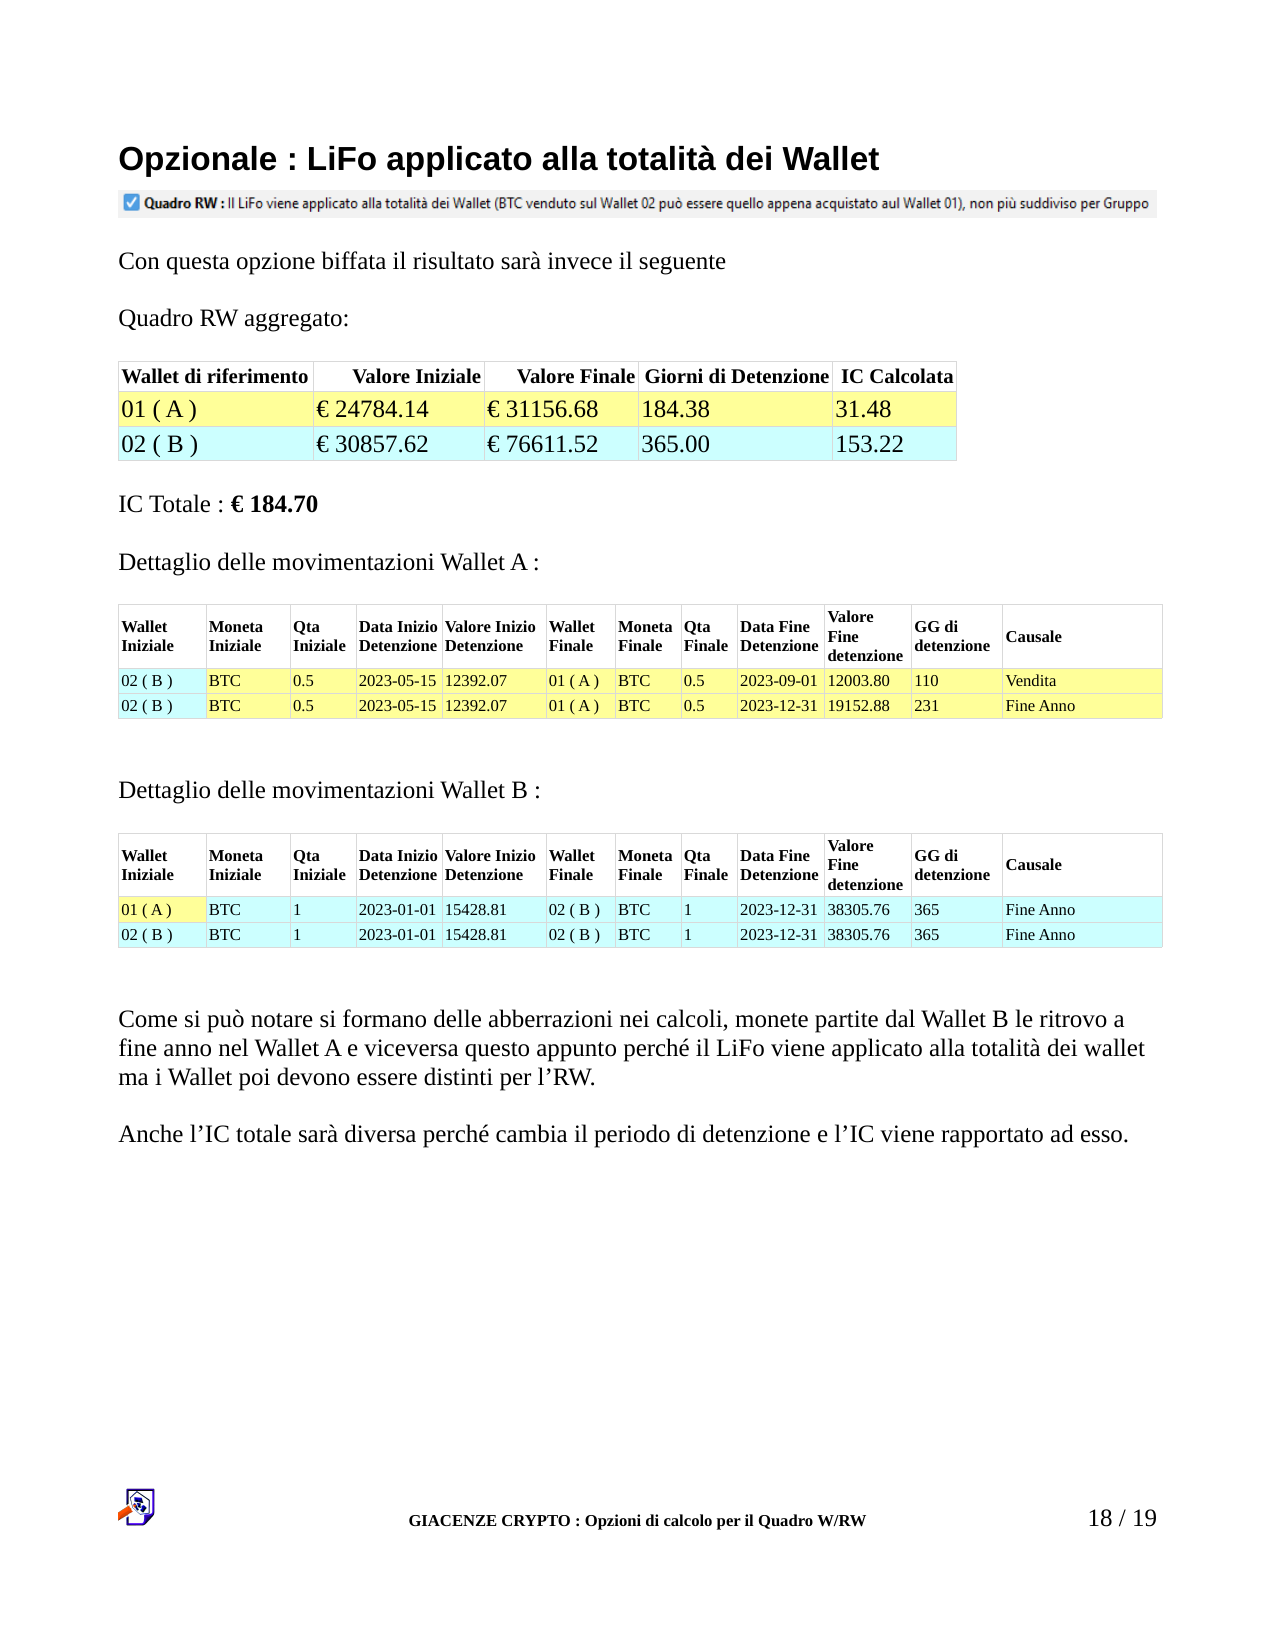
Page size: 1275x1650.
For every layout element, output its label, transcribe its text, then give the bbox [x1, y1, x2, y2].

table_cell € 30857.62 [314, 427, 484, 460]
table_cell 1 [682, 923, 737, 947]
table_header Data Inizio Detenzione [357, 605, 442, 668]
table_header Valore Fine detenzione [825, 605, 911, 668]
table_cell 02 ( B ) [119, 694, 206, 718]
table_header Causale [1003, 605, 1162, 668]
table_cell 2023-12-31 [738, 897, 824, 922]
table_cell 2023-01-01 [357, 923, 442, 947]
table_cell 2023-12-31 [738, 923, 824, 947]
table_cell 1 [291, 923, 356, 947]
table_cell 2023-01-01 [357, 897, 442, 922]
table_header Data Inizio Detenzione [357, 834, 442, 896]
table_cell BTC [207, 694, 290, 718]
table_cell 153.22 [833, 427, 956, 460]
table_header GG di detenzione [912, 834, 1002, 896]
table_cell 01 ( A ) [547, 694, 615, 718]
table_cell 2023-12-31 [738, 694, 824, 718]
table_cell 02 ( B ) [547, 923, 615, 947]
table_cell BTC [207, 923, 290, 947]
table_cell 1 [682, 897, 737, 922]
table_cell BTC [616, 694, 681, 718]
table_header GG di detenzione [912, 605, 1002, 668]
table_cell 19152.88 [825, 694, 911, 718]
table_header Moneta Iniziale [207, 605, 290, 668]
table_cell 01 ( A ) [547, 669, 615, 693]
table_header Causale [1003, 834, 1162, 896]
table_cell 02 ( B ) [119, 427, 313, 460]
table_cell 2023-05-15 [357, 694, 442, 718]
text Con questa opzione biffata il risultato sarà invece il seguente [118, 246, 1157, 275]
table_cell BTC [616, 923, 681, 947]
table_header Qta Iniziale [291, 605, 356, 668]
table_header Data Fine Detenzione [738, 834, 824, 896]
subtitle Opzionale : LiFo applicato alla totalità dei Wallet [118, 139, 1157, 177]
table_cell € 31156.68 [485, 392, 638, 426]
table_header Data Fine Detenzione [738, 605, 824, 668]
table_cell BTC [616, 897, 681, 922]
table_header Wallet Finale [547, 605, 615, 668]
table_cell Fine Anno [1003, 923, 1162, 947]
text Anche l’IC totale sarà diversa perché cambia il periodo di detenzione e l’IC viene rapportato ad esso. [118, 1119, 1157, 1148]
text Dettaglio delle movimentazioni Wallet B : [118, 776, 1157, 804]
table_cell 38305.76 [825, 897, 911, 922]
text Come si può notare si formano delle abberrazioni nei calcoli, monete partite dal Wallet B le ritrovo a fine anno nel Wallet A e viceversa questo appunto perché il LiFo viene applicato alla totalità dei wallet ma i Wallet poi devono essere distinti per l’RW. [118, 1004, 1157, 1091]
table_cell 15428.81 [443, 897, 546, 922]
table_cell BTC [207, 897, 290, 922]
table_header IC Calcolata [833, 362, 956, 391]
table_cell 184.38 [639, 392, 832, 426]
table_header Wallet Finale [547, 834, 615, 896]
table_cell 365.00 [639, 427, 832, 460]
text Quadro RW aggregato: [118, 303, 1157, 332]
table_header Valore Finale [485, 362, 638, 391]
text IC Totale : € 184.70 [118, 489, 1157, 518]
table_header Valore Inizio Detenzione [443, 605, 546, 668]
table_cell 1 [291, 897, 356, 922]
table_cell € 76611.52 [485, 427, 638, 460]
table_cell 0.5 [291, 669, 356, 693]
table_cell 0.5 [682, 694, 737, 718]
table_cell 38305.76 [825, 923, 911, 947]
table_cell Fine Anno [1003, 897, 1162, 922]
table_header Wallet Iniziale [119, 605, 206, 668]
table_cell 0.5 [682, 669, 737, 693]
table_cell 01 ( A ) [119, 897, 206, 922]
table_cell 365 [912, 923, 1002, 947]
table_cell 12392.07 [443, 669, 546, 693]
table_cell 2023-05-15 [357, 669, 442, 693]
text Dettaglio delle movimentazioni Wallet A : [118, 547, 1157, 576]
table_header Qta Finale [682, 605, 737, 668]
table_cell BTC [207, 669, 290, 693]
picture [118, 190, 1157, 218]
table_cell 231 [912, 694, 1002, 718]
table_header Wallet Iniziale [119, 834, 206, 896]
table_cell 31.48 [833, 392, 956, 426]
table_header Moneta Iniziale [207, 834, 290, 896]
table_cell 02 ( B ) [119, 923, 206, 947]
table_header Valore Inizio Detenzione [443, 834, 546, 896]
table_cell 110 [912, 669, 1002, 693]
table_header Giorni di Detenzione [639, 362, 832, 391]
table_header Wallet di riferimento [119, 362, 313, 391]
table_header Valore Iniziale [314, 362, 484, 391]
table_cell 02 ( B ) [119, 669, 206, 693]
table_cell 02 ( B ) [547, 897, 615, 922]
table_header Qta Iniziale [291, 834, 356, 896]
table_cell 12003.80 [825, 669, 911, 693]
table_cell 15428.81 [443, 923, 546, 947]
table_header Qta Finale [682, 834, 737, 896]
table_cell 2023-09-01 [738, 669, 824, 693]
table_header Valore Fine detenzione [825, 834, 911, 896]
table_cell 12392.07 [443, 694, 546, 718]
table_cell € 24784.14 [314, 392, 484, 426]
table_cell BTC [616, 669, 681, 693]
table_cell 0.5 [291, 694, 356, 718]
table_header Moneta Finale [616, 834, 681, 896]
table_header Moneta Finale [616, 605, 681, 668]
table_cell Fine Anno [1003, 694, 1162, 718]
picture [118, 1488, 155, 1526]
table_cell Vendita [1003, 669, 1162, 693]
table_cell 365 [912, 897, 1002, 922]
table_cell 01 ( A ) [119, 392, 313, 426]
